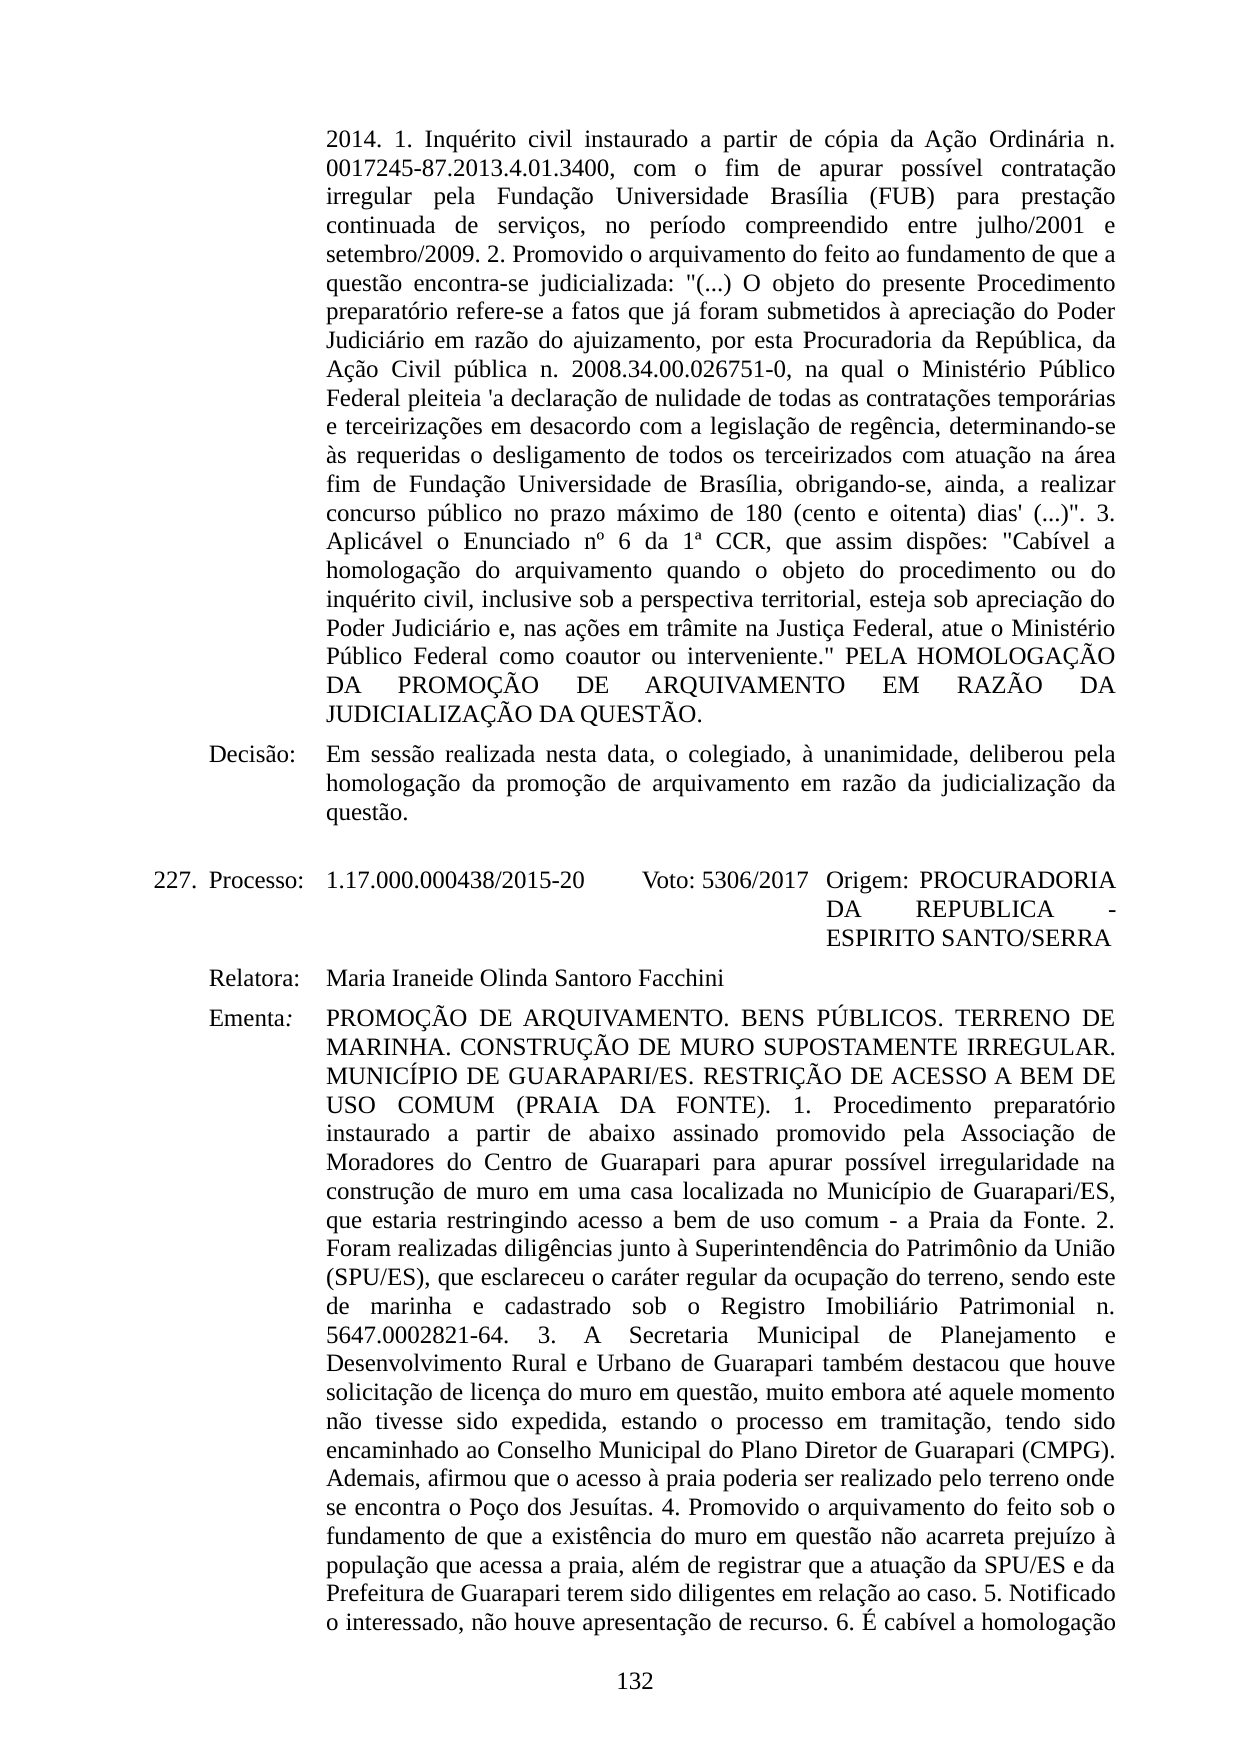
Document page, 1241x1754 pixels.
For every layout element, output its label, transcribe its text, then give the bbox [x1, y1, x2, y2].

table_header Voto: 5306/2017 [636, 860, 820, 957]
table_cell PROMOÇÃO DE ARQUIVAMENTO. BENS PÚBLICOS. TERRENO DE MARINHA. CONSTRUÇÃO DE MURO SUPOSTAMENTE IRREGULAR. MUNICÍPIO DE GUARAPARI/ES. RESTRIÇÃO DE ACESSO A BEM DE USO COMUM (PRAIA DA FONTE). 1. Procedimento preparatório instaurado a partir de abaixo assinado promovido pela Associação de Moradores do Centro de Guarapari para apurar possível irregularidade na construção de muro em uma casa localizada no Município de Guarapari/ES, que estaria restringindo acesso a bem de uso comum - a Praia da Fonte. 2. Foram realizadas diligências junto à Superintendência do Patrimônio da União (SPU/ES), que esclareceu o caráter regular da ocupação do terreno, sendo este de marinha e cadastrado sob o Registro Imobiliário Patrimonial n. 5647.0002821-64. 3. A Secretaria Municipal de Planejamento e Desenvolvimento Rural e Urbano de Guarapari também destacou que houve solicitação de licença do muro em questão, muito embora até aquele momento não tivesse sido expedida, estando o processo em tramitação, tendo sido encaminhado ao Conselho Municipal do Plano Diretor de Guarapari (CMPG). Ademais, afirmou que o acesso à praia poderia ser realizado pelo terreno onde se encontra o Poço dos Jesuítas. 4. Promovido o arquivamento do feito sob o fundamento de que a existência do muro em questão não acarreta prejuízo à população que acessa a praia, além de registrar que a atuação da SPU/ES e da Prefeitura de Guarapari terem sido diligentes em relação ao caso. 5. Notificado o interessado, não houve apresentação de recurso. 6. É cabível a homologação [320, 998, 1122, 1642]
table_cell 2014. 1. Inquérito civil instaurado a partir de cópia da Ação Ordinária n. 0017245-87.2013.4.01.3400, com o fim de apurar possível contratação irregular pela Fundação Universidade Brasília (FUB) para prestação continuada de serviços, no período compreendido entre julho/2001 e setembro/2009. 2. Promovido o arquivamento do feito ao fundamento de que a questão encontra-se judicializada: "(...) O objeto do presente Procedimento preparatório refere-se a fatos que já foram submetidos à apreciação do Poder Judiciário em razão do ajuizamento, por esta Procuradoria da República, da Ação Civil pública n. 2008.34.00.026751-0, na qual o Ministério Público Federal pleiteia 'a declaração de nulidade de todas as contratações temporárias e terceirizações em desacordo com a legislação de regência, determinando-se às requeridas o desligamento de todos os terceirizados com atuação na área fim de Fundação Universidade de Brasília, obrigando-se, ainda, a realizar concurso público no prazo máximo de 180 (cento e oitenta) dias' (...)". 3. Aplicável o Enunciado nº 6 da 1ª CCR, que assim dispões: "Cabível a homologação do arquivamento quando o objeto do procedimento ou do inquérito civil, inclusive sob a perspectiva territorial, esteja sob apreciação do Poder Judiciário e, nas ações em trâmite na Justiça Federal, atue o Ministério Público Federal como coautor ou interveniente." PELA HOMOLOGAÇÃO DA PROMOÇÃO DE ARQUIVAMENTO EM RAZÃO DA JUDICIALIZAÇÃO DA QUESTÃO. [320, 118, 1122, 733]
table_cell Maria Iraneide Olinda Santoro Facchini [320, 958, 1122, 998]
table_header Processo: [203, 860, 320, 957]
table_header Origem: PROCURADORIA DA REPUBLICA - ESPIRITO SANTO/SERRA [820, 860, 1122, 957]
table_cell Decisão: [203, 733, 320, 831]
table_header 1.17.000.000438/2015-20 [320, 860, 636, 957]
table_header 227. [148, 860, 203, 957]
table_cell [148, 118, 203, 733]
table_cell Ementa: [203, 998, 320, 1642]
table_cell [148, 733, 203, 831]
table_cell Relatora: [203, 958, 320, 998]
table_cell [148, 958, 203, 998]
table_cell [203, 118, 320, 733]
table_cell Em sessão realizada nesta data, o colegiado, à unanimidade, deliberou pela homologação da promoção de arquivamento em razão da judicialização da questão. [320, 733, 1122, 831]
table_cell [148, 998, 203, 1642]
